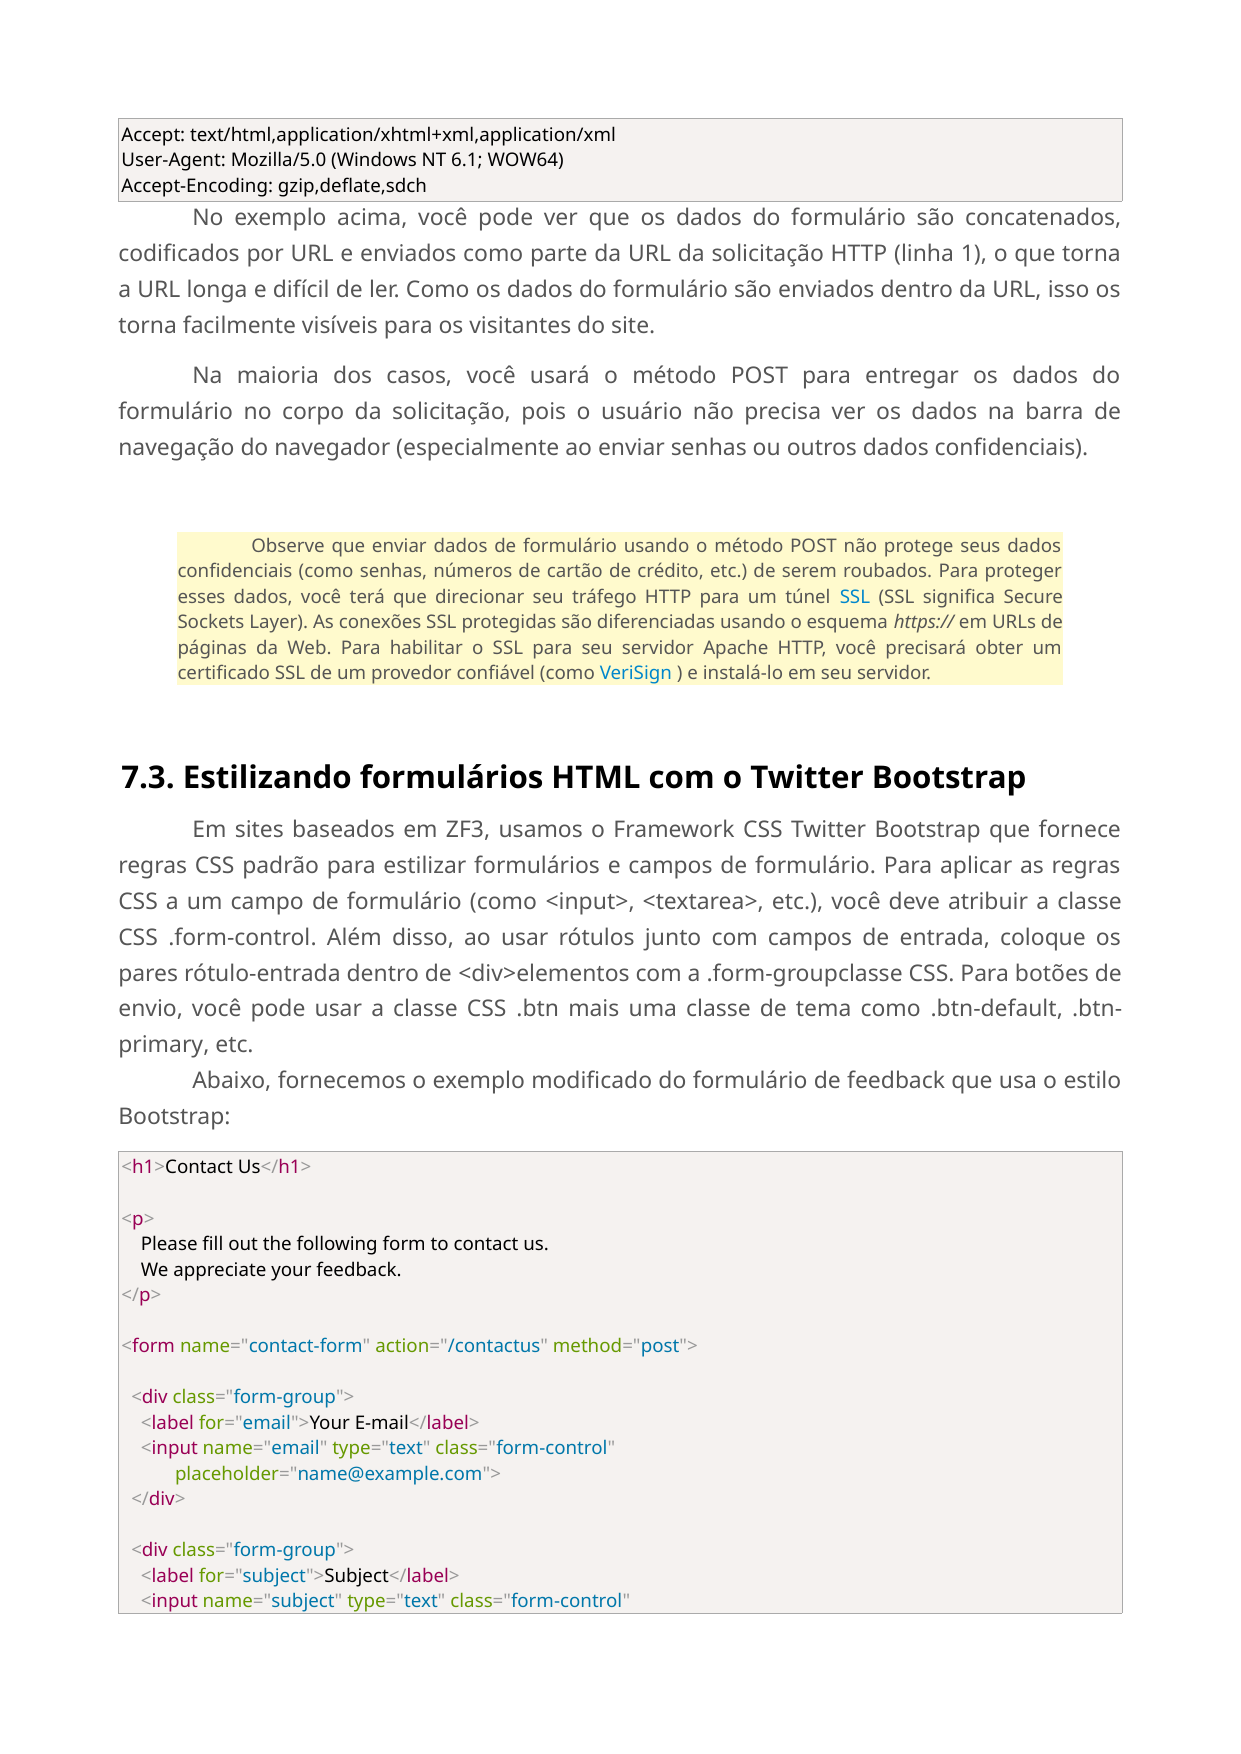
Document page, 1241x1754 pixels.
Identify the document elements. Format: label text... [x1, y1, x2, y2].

text User-Agent: Mozilla/5.0 (Windows NT 6.1; WOW64) [119, 144, 1122, 169]
text <label for="subject">Subject</label> [119, 1559, 1122, 1584]
text <p> [119, 1202, 1122, 1227]
text No exemplo acima, você pode ver que os dados do formulário são concatenados, codificados por URL e enviados como parte da URL da solicitação HTTP (linha 1), o que torna a URL longa e difícil de ler. Como os dados do formulário são enviados dentro da URL, isso os torna facilmente visíveis para os visitantes do site. [118, 202, 1122, 340]
text <label for="email">Your E-mail</label> [119, 1406, 1122, 1431]
text Observe que enviar dados de formulário usando o método POST não protege seus dados confidenciais (como senhas, números de cartão de crédito, etc.) de serem roubados. Para proteger esses dados, você terá que direcionar seu tráfego HTTP para um túnel SSL (SSL significa Secure Sockets Layer). As conexões SSL protegidas são diferenciadas usando o esquema https:// em URLs de páginas da Web. Para habilitar o SSL para seu servidor Apache HTTP, você precisará obter um certificado SSL de um provedor confiável (como VeriSign ) e instalá-lo em seu servidor. [177, 532, 1063, 685]
text Na maioria dos casos, você usará o método POST para entregar os dados do formulário no corpo da solicitação, pois o usuário não precisa ver os dados na barra de navegação do navegador (especialmente ao enviar senhas ou outros dados confidenciais). [118, 359, 1122, 462]
text Accept: text/html,application/xhtml+xml,application/xml [119, 119, 1122, 144]
text <form name="contact-form" action="/contactus" method="post"> [119, 1329, 1122, 1355]
text Em sites baseados em ZF3, usamos o Framework CSS Twitter Bootstrap que fornece regras CSS padrão para estilizar formulários e campos de formulário. Para aplicar as regras CSS a um campo de formulário (como <input>, <textarea>, etc.), você deve atribuir a classe CSS .form-control. Além disso, ao usar rótulos junto com campos de entrada, coloque os pares rótulo-entrada dentro de <div>elementos com a .form-groupclasse CSS. Para botões de envio, você pode usar a classe CSS .btn mais uma classe de tema como .btn-default, .btn-primary, etc. [118, 813, 1122, 1059]
text Accept-Encoding: gzip,deflate,sdch [119, 169, 1122, 201]
text Please fill out the following form to contact us. [119, 1227, 1122, 1253]
text Abaixo, fornecemos o exemplo modificado do formulário de feedback que usa o estilo Bootstrap: [118, 1064, 1122, 1131]
text We appreciate your feedback. [119, 1253, 1122, 1278]
text placeholder="name@example.com"> [119, 1457, 1122, 1482]
text </p> [119, 1278, 1122, 1304]
text <input name="email" type="text" class="form-control" [119, 1431, 1122, 1457]
subtitle 7.3. Estilizando formulários HTML com o Twitter Bootstrap [118, 752, 1122, 800]
text <input name="subject" type="text" class="form-control" [119, 1584, 1122, 1613]
text <div class="form-group"> [119, 1533, 1122, 1559]
text <h1>Contact Us</h1> [119, 1152, 1122, 1176]
text </div> [119, 1482, 1122, 1508]
text <div class="form-group"> [119, 1380, 1122, 1406]
